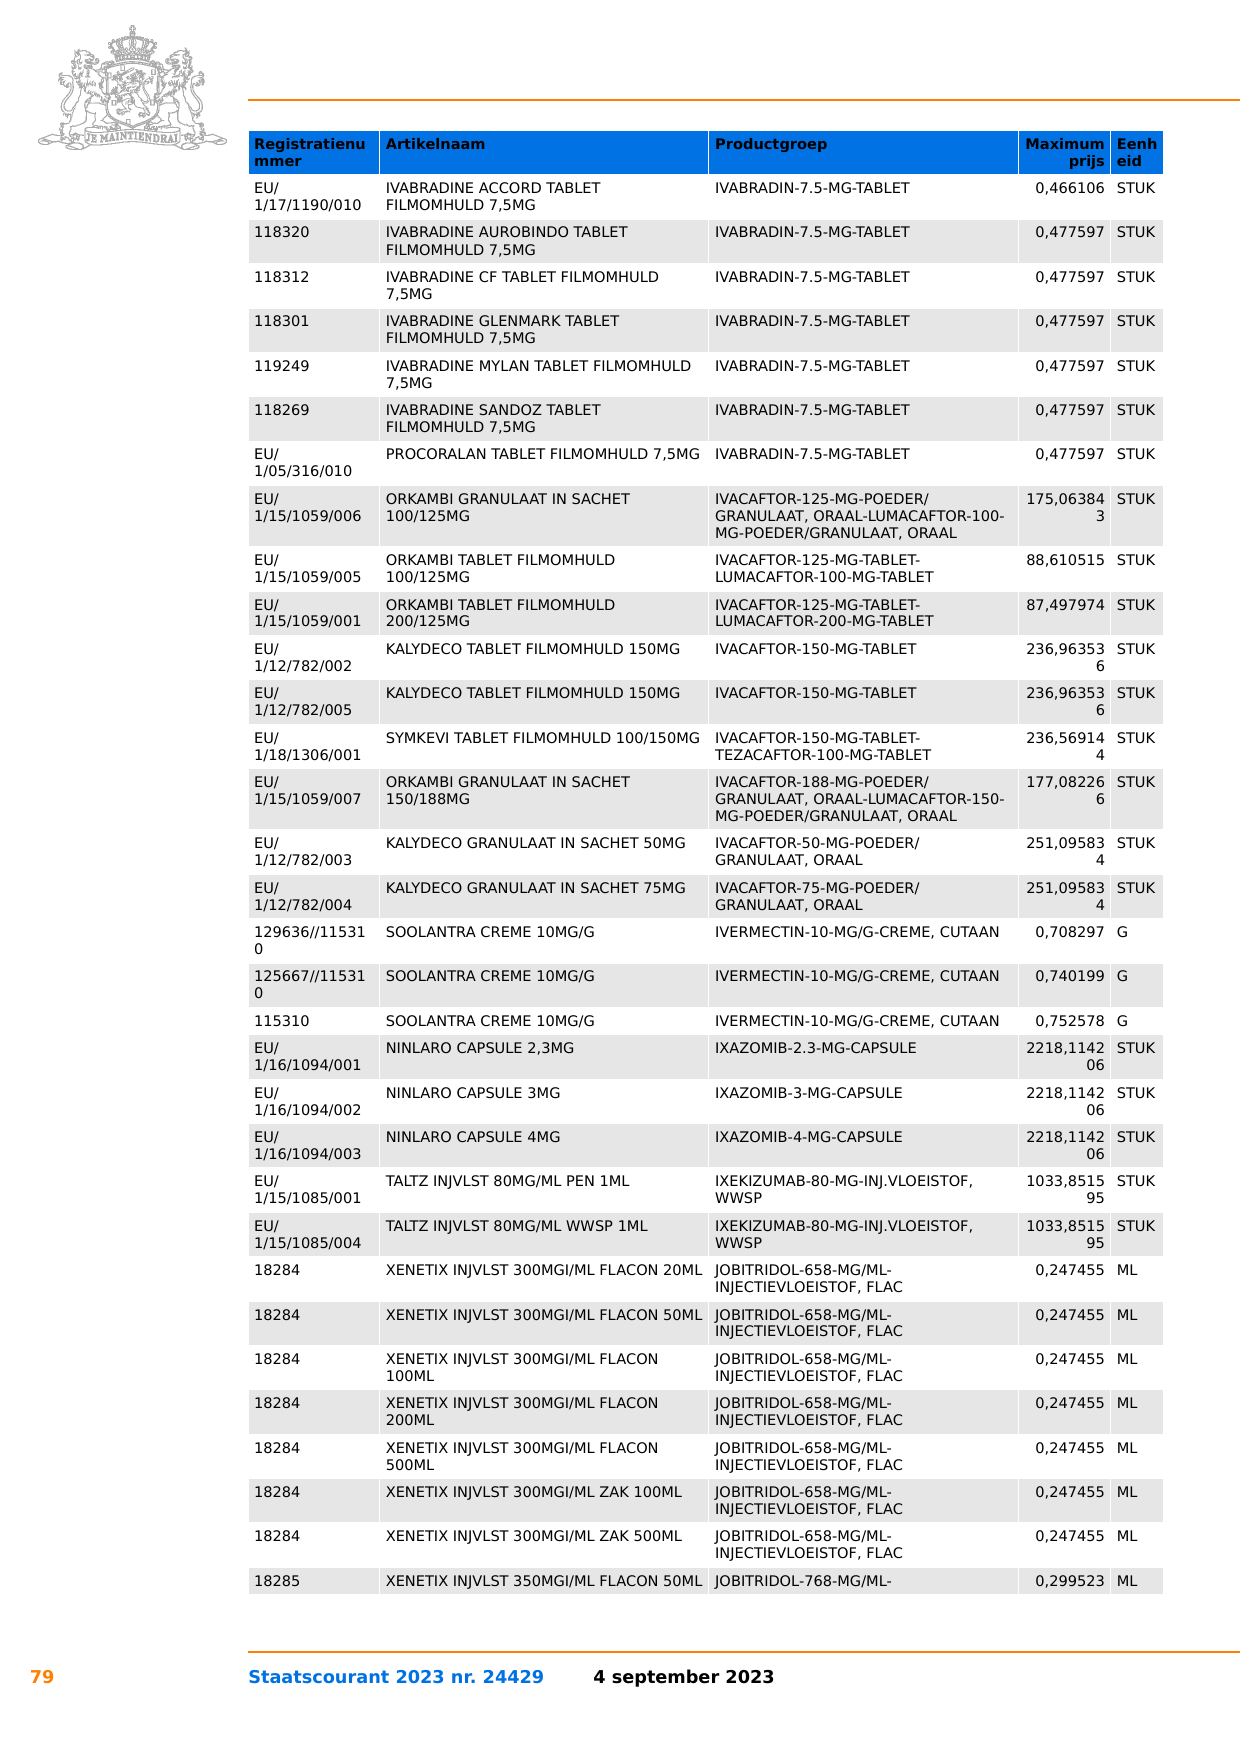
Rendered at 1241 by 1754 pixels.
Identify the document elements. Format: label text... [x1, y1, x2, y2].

table_cell IXEKIZUMAB-80-MG-INJ.VLOEISTOF, WWSP [709, 1169, 1018, 1212]
table_cell XENETIX INJVLST 300MGI/ML FLACON 50ML [380, 1302, 708, 1345]
table_cell 0,247455 [1019, 1257, 1110, 1301]
table_cell SOOLANTRA CREME 10MG/G [380, 919, 708, 963]
table_cell G [1111, 1008, 1163, 1034]
table_cell IVABRADIN-7.5-MG-TABLET [709, 220, 1018, 263]
table_cell JOBITRIDOL-768-MG/ML- [709, 1568, 1018, 1594]
table_cell IVABRADIN-7.5-MG-TABLET [709, 175, 1018, 219]
table_cell ORKAMBI TABLET FILMOMHULD 100/125MG [380, 547, 708, 591]
table_cell IVABRADINE GLENMARK TABLET FILMOMHULD 7,5MG [380, 309, 708, 352]
table_cell ML [1111, 1524, 1163, 1567]
table_cell 0,477597 [1019, 309, 1110, 352]
table_cell 18284 [249, 1479, 379, 1522]
table_cell ORKAMBI GRANULAAT IN SACHET 100/125MG [380, 486, 708, 546]
table_cell 118301 [249, 309, 379, 352]
table_cell ML [1111, 1390, 1163, 1434]
table_cell EU/1/15/1059/005 [249, 547, 379, 591]
table_cell IVACAFTOR-125-MG-POEDER/GRANULAAT, ORAAL-LUMACAFTOR-100-MG-POEDER/GRANULAAT, ORAAL [709, 486, 1018, 546]
table_cell 175,063843 [1019, 486, 1110, 546]
table_cell 1033,851595 [1019, 1169, 1110, 1212]
table_cell IVABRADIN-7.5-MG-TABLET [709, 442, 1018, 485]
table_cell ML [1111, 1257, 1163, 1301]
table_cell JOBITRIDOL-658-MG/ML-INJECTIEVLOEISTOF, FLAC [709, 1524, 1018, 1567]
table_cell XENETIX INJVLST 300MGI/ML FLACON 20ML [380, 1257, 708, 1301]
table_cell EU/1/18/1306/001 [249, 725, 379, 768]
table_cell STUK [1111, 220, 1163, 263]
table_cell ML [1111, 1302, 1163, 1345]
table_cell EU/1/12/782/005 [249, 680, 379, 724]
table_cell ML [1111, 1346, 1163, 1389]
table_cell STUK [1111, 831, 1163, 874]
table_cell 2218,114206 [1019, 1080, 1110, 1123]
table_cell 0,477597 [1019, 353, 1110, 396]
table_cell STUK [1111, 592, 1163, 635]
table_cell STUK [1111, 1080, 1163, 1123]
table_cell 2218,114206 [1019, 1124, 1110, 1167]
table_cell 0,299523 [1019, 1568, 1110, 1594]
table_cell IVACAFTOR-150-MG-TABLET [709, 680, 1018, 724]
table_cell 119249 [249, 353, 379, 396]
table_cell SYMKEVI TABLET FILMOMHULD 100/150MG [380, 725, 708, 768]
table_cell 115310 [249, 1008, 379, 1034]
table_cell 0,247455 [1019, 1479, 1110, 1522]
table_header Maximumprijs [1019, 131, 1110, 174]
table_cell KALYDECO TABLET FILMOMHULD 150MG [380, 636, 708, 679]
table_cell 18284 [249, 1257, 379, 1301]
table_cell 0,466106 [1019, 175, 1110, 219]
table_cell KALYDECO GRANULAAT IN SACHET 50MG [380, 831, 708, 874]
table_cell 0,477597 [1019, 264, 1110, 307]
table_cell STUK [1111, 1124, 1163, 1167]
table_cell XENETIX INJVLST 300MGI/ML ZAK 100ML [380, 1479, 708, 1522]
table_cell EU/1/16/1094/003 [249, 1124, 379, 1167]
table_cell JOBITRIDOL-658-MG/ML-INJECTIEVLOEISTOF, FLAC [709, 1390, 1018, 1434]
table_cell ML [1111, 1568, 1163, 1594]
table_cell KALYDECO TABLET FILMOMHULD 150MG [380, 680, 708, 724]
picture [38, 25, 227, 150]
table_cell SOOLANTRA CREME 10MG/G [380, 1008, 708, 1034]
table_cell IVERMECTIN-10-MG/G-CREME, CUTAAN [709, 919, 1018, 963]
table_cell IVACAFTOR-125-MG-TABLET-LUMACAFTOR-200-MG-TABLET [709, 592, 1018, 635]
table_cell IVABRADINE AUROBINDO TABLET FILMOMHULD 7,5MG [380, 220, 708, 263]
table_cell EU/1/05/316/010 [249, 442, 379, 485]
table_cell EU/1/17/1190/010 [249, 175, 379, 219]
table_cell EU/1/16/1094/002 [249, 1080, 379, 1123]
table_cell IVABRADIN-7.5-MG-TABLET [709, 264, 1018, 307]
table_cell 0,247455 [1019, 1302, 1110, 1345]
table_cell ML [1111, 1435, 1163, 1478]
table_cell 0,477597 [1019, 220, 1110, 263]
table_cell 18284 [249, 1302, 379, 1345]
table_cell 177,082266 [1019, 769, 1110, 829]
table_cell EU/1/15/1059/001 [249, 592, 379, 635]
table_cell G [1111, 919, 1163, 963]
table_cell IXEKIZUMAB-80-MG-INJ.VLOEISTOF, WWSP [709, 1213, 1018, 1256]
table_cell STUK [1111, 1169, 1163, 1212]
table_cell 0,740199 [1019, 964, 1110, 1007]
table_cell IXAZOMIB-4-MG-CAPSULE [709, 1124, 1018, 1167]
table_cell 236,963536 [1019, 636, 1110, 679]
table_cell JOBITRIDOL-658-MG/ML-INJECTIEVLOEISTOF, FLAC [709, 1346, 1018, 1389]
table_cell 125667//115310 [249, 964, 379, 1007]
table_cell STUK [1111, 1035, 1163, 1079]
table_cell EU/1/12/782/002 [249, 636, 379, 679]
table_cell JOBITRIDOL-658-MG/ML-INJECTIEVLOEISTOF, FLAC [709, 1302, 1018, 1345]
table_cell 18284 [249, 1524, 379, 1567]
table_cell EU/1/15/1059/007 [249, 769, 379, 829]
table_cell 0,752578 [1019, 1008, 1110, 1034]
table_cell 0,247455 [1019, 1346, 1110, 1389]
table_cell 236,569144 [1019, 725, 1110, 768]
table_cell IVACAFTOR-75-MG-POEDER/GRANULAAT, ORAAL [709, 875, 1018, 918]
table_cell STUK [1111, 442, 1163, 485]
table_cell IVACAFTOR-150-MG-TABLET-TEZACAFTOR-100-MG-TABLET [709, 725, 1018, 768]
table_cell 0,708297 [1019, 919, 1110, 963]
table_cell 0,247455 [1019, 1435, 1110, 1478]
table_cell STUK [1111, 547, 1163, 591]
table_cell JOBITRIDOL-658-MG/ML-INJECTIEVLOEISTOF, FLAC [709, 1479, 1018, 1522]
table_cell 18284 [249, 1346, 379, 1389]
table_cell STUK [1111, 769, 1163, 829]
table_cell SOOLANTRA CREME 10MG/G [380, 964, 708, 1007]
table_cell EU/1/16/1094/001 [249, 1035, 379, 1079]
table_cell TALTZ INJVLST 80MG/ML PEN 1ML [380, 1169, 708, 1212]
table_cell IVACAFTOR-150-MG-TABLET [709, 636, 1018, 679]
table_cell XENETIX INJVLST 300MGI/ML FLACON 500ML [380, 1435, 708, 1478]
table_cell ORKAMBI TABLET FILMOMHULD 200/125MG [380, 592, 708, 635]
table_cell EU/1/15/1085/001 [249, 1169, 379, 1212]
table_cell IXAZOMIB-3-MG-CAPSULE [709, 1080, 1018, 1123]
table_cell IVERMECTIN-10-MG/G-CREME, CUTAAN [709, 964, 1018, 1007]
table_cell IVERMECTIN-10-MG/G-CREME, CUTAAN [709, 1008, 1018, 1034]
table_cell IVABRADINE ACCORD TABLET FILMOMHULD 7,5MG [380, 175, 708, 219]
table_cell 251,095834 [1019, 875, 1110, 918]
table_cell 0,477597 [1019, 397, 1110, 441]
table_cell EU/1/15/1059/006 [249, 486, 379, 546]
table_cell NINLARO CAPSULE 3MG [380, 1080, 708, 1123]
table_cell 118312 [249, 264, 379, 307]
table_cell 2218,114206 [1019, 1035, 1110, 1079]
table_cell IVABRADINE SANDOZ TABLET FILMOMHULD 7,5MG [380, 397, 708, 441]
table_cell PROCORALAN TABLET FILMOMHULD 7,5MG [380, 442, 708, 485]
table_cell NINLARO CAPSULE 4MG [380, 1124, 708, 1167]
table_cell IVABRADINE CF TABLET FILMOMHULD 7,5MG [380, 264, 708, 307]
table_cell 1033,851595 [1019, 1213, 1110, 1256]
table_cell STUK [1111, 680, 1163, 724]
table_cell 129636//115310 [249, 919, 379, 963]
table_cell IVABRADIN-7.5-MG-TABLET [709, 397, 1018, 441]
table_cell EU/1/12/782/004 [249, 875, 379, 918]
table_cell 0,247455 [1019, 1390, 1110, 1434]
table_cell XENETIX INJVLST 300MGI/ML FLACON 100ML [380, 1346, 708, 1389]
table_cell JOBITRIDOL-658-MG/ML-INJECTIEVLOEISTOF, FLAC [709, 1257, 1018, 1301]
table_cell XENETIX INJVLST 300MGI/ML FLACON 200ML [380, 1390, 708, 1434]
table_cell STUK [1111, 309, 1163, 352]
table_cell STUK [1111, 353, 1163, 396]
table_cell IVACAFTOR-125-MG-TABLET-LUMACAFTOR-100-MG-TABLET [709, 547, 1018, 591]
table_cell 18285 [249, 1568, 379, 1594]
table_cell 18284 [249, 1390, 379, 1434]
table_cell STUK [1111, 175, 1163, 219]
table_cell 18284 [249, 1435, 379, 1478]
table_cell IVABRADINE MYLAN TABLET FILMOMHULD 7,5MG [380, 353, 708, 396]
table_cell ORKAMBI GRANULAAT IN SACHET 150/188MG [380, 769, 708, 829]
table_cell IVABRADIN-7.5-MG-TABLET [709, 309, 1018, 352]
table_cell IXAZOMIB-2.3-MG-CAPSULE [709, 1035, 1018, 1079]
table_cell TALTZ INJVLST 80MG/ML WWSP 1ML [380, 1213, 708, 1256]
table_header Productgroep [709, 131, 1018, 174]
table_cell STUK [1111, 397, 1163, 441]
table_cell NINLARO CAPSULE 2,3MG [380, 1035, 708, 1079]
table_cell EU/1/15/1085/004 [249, 1213, 379, 1256]
table_cell XENETIX INJVLST 350MGI/ML FLACON 50ML [380, 1568, 708, 1594]
table_cell 118269 [249, 397, 379, 441]
table_cell 236,963536 [1019, 680, 1110, 724]
table_cell STUK [1111, 1213, 1163, 1256]
table_cell ML [1111, 1479, 1163, 1522]
table_header Registratienummer [249, 131, 379, 174]
table_cell IVACAFTOR-188-MG-POEDER/GRANULAAT, ORAAL-LUMACAFTOR-150-MG-POEDER/GRANULAAT, ORAAL [709, 769, 1018, 829]
table_cell STUK [1111, 264, 1163, 307]
table_cell XENETIX INJVLST 300MGI/ML ZAK 500ML [380, 1524, 708, 1567]
table_cell 0,477597 [1019, 442, 1110, 485]
table_cell 0,247455 [1019, 1524, 1110, 1567]
table_cell JOBITRIDOL-658-MG/ML-INJECTIEVLOEISTOF, FLAC [709, 1435, 1018, 1478]
table_header Eenheid [1111, 131, 1163, 174]
table_cell STUK [1111, 725, 1163, 768]
table_cell STUK [1111, 636, 1163, 679]
table_cell IVACAFTOR-50-MG-POEDER/GRANULAAT, ORAAL [709, 831, 1018, 874]
table_cell 87,497974 [1019, 592, 1110, 635]
table_cell 88,610515 [1019, 547, 1110, 591]
table_cell 251,095834 [1019, 831, 1110, 874]
table_cell STUK [1111, 875, 1163, 918]
table_cell EU/1/12/782/003 [249, 831, 379, 874]
table_cell 118320 [249, 220, 379, 263]
table_header Artikelnaam [380, 131, 708, 174]
table_cell G [1111, 964, 1163, 1007]
table_cell IVABRADIN-7.5-MG-TABLET [709, 353, 1018, 396]
table_cell STUK [1111, 486, 1163, 546]
table_cell KALYDECO GRANULAAT IN SACHET 75MG [380, 875, 708, 918]
